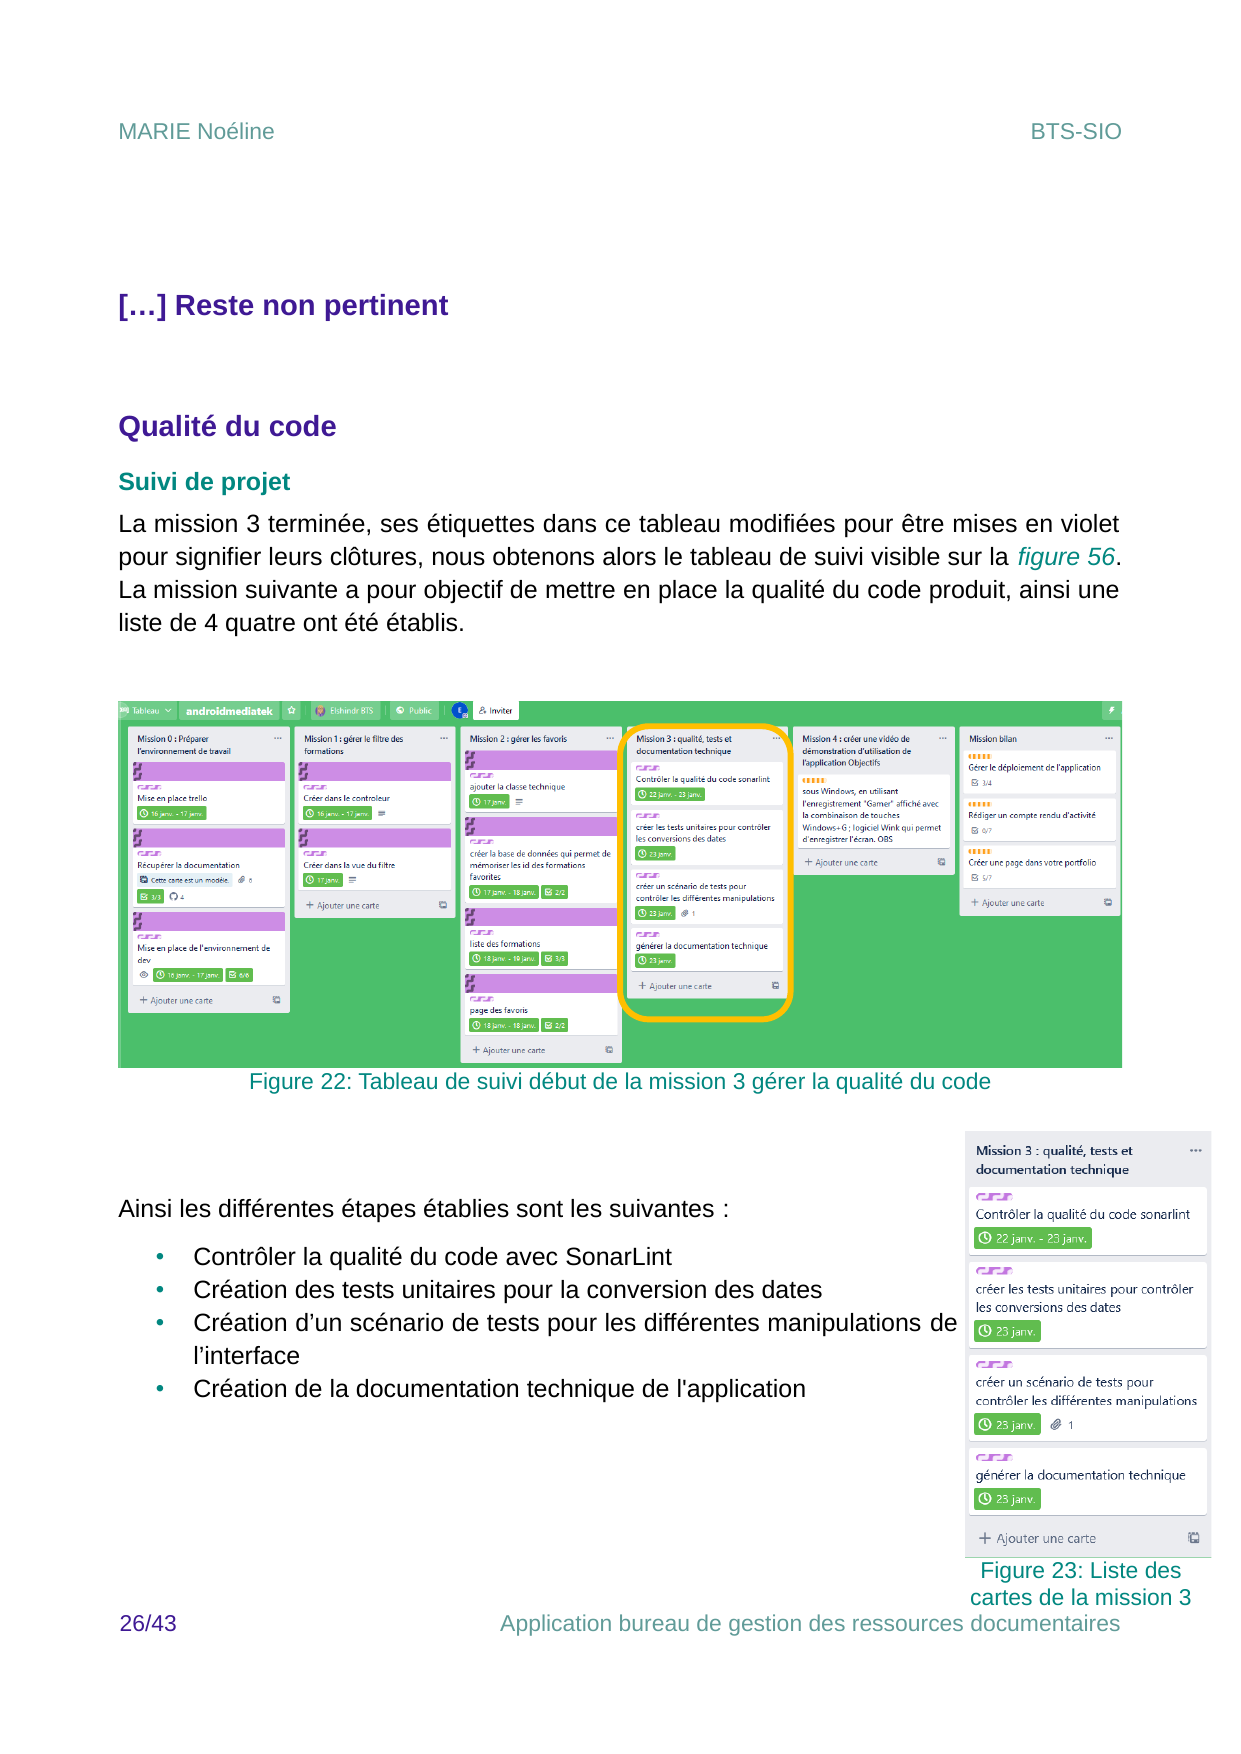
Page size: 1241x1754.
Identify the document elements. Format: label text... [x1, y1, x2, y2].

subtitle […] Reste non pertinent [118, 288, 1122, 321]
subtitle Qualité du code [118, 409, 1122, 442]
list Contrôler la qualité du code avec SonarLint [156, 1241, 958, 1270]
text Figure 23: Liste des cartes de la mission 3 [958, 1558, 1204, 1610]
list Création d’un scénario de tests pour les différentes manipulations de l’interface [156, 1308, 958, 1369]
text Figure 22: Tableau de suivi début de la mission 3 gérer la qualité du code [118, 1068, 1122, 1094]
picture [965, 1131, 1212, 1558]
list Création de la documentation technique de l'application [156, 1374, 958, 1403]
text La mission 3 terminée, ses étiquettes dans ce tableau modifiées pour être mises en violet pour signifier leurs clôtures, nous obtenons alors le tableau de suivi visible sur la figure 56. La mission suivante a pour objectif de mettre en place la qualité du code produit, ainsi une liste de 4 quatre ont été établis. [118, 509, 1122, 636]
subtitle Suivi de projet [118, 467, 1122, 496]
list Création des tests unitaires pour la conversion des dates [156, 1274, 958, 1303]
picture [118, 701, 1123, 1068]
text Ainsi les différentes étapes établies sont les suivantes : [118, 1194, 958, 1223]
